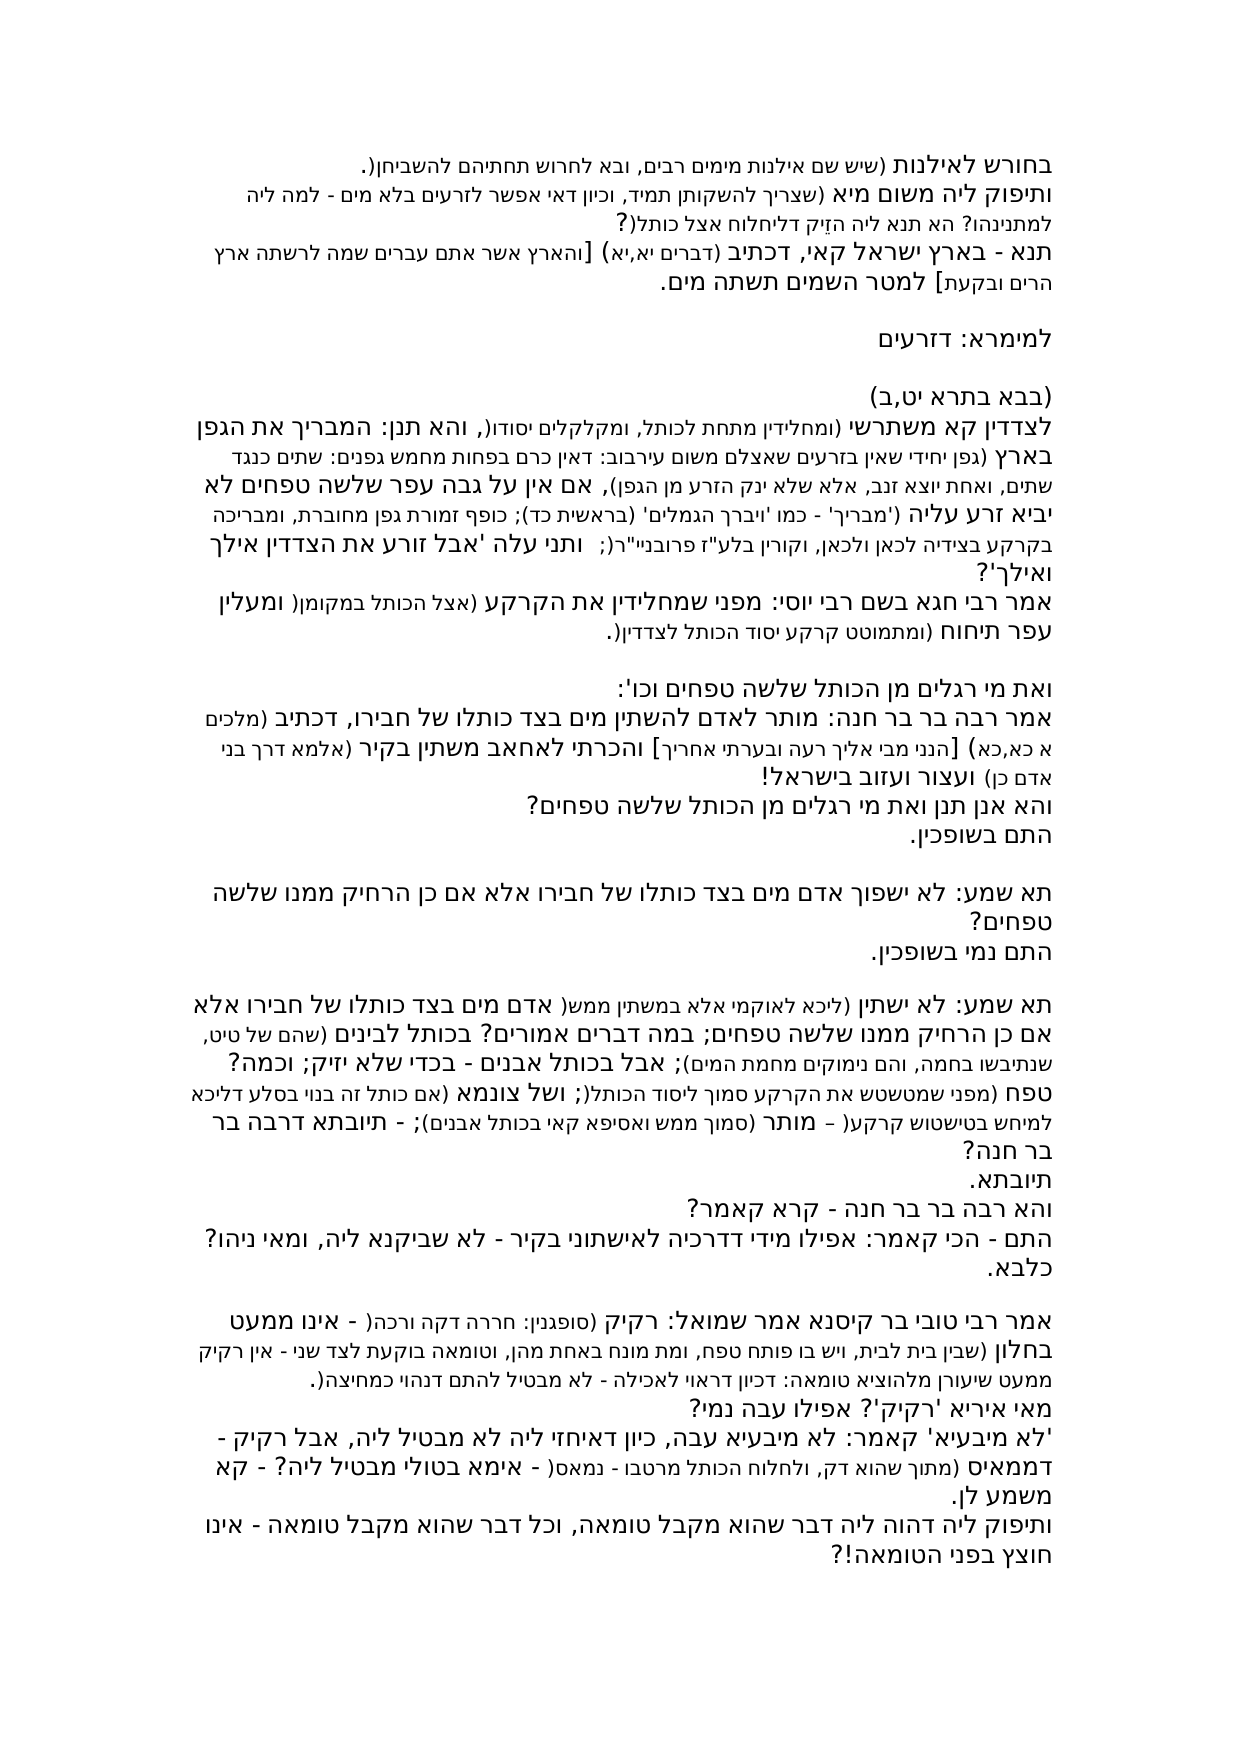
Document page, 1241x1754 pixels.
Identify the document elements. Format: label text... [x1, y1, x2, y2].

text למימרא: דזרעים [187, 325, 1053, 354]
text תיובתא. [187, 1165, 1053, 1194]
text ותיפוק ליה דהוה ליה דבר שהוא מקבל טומאה, וכל דבר שהוא מקבל טומאה - אינו חוצץ בפני הטומאה!? [187, 1511, 1053, 1569]
text תא שמע: לא ישפוך אדם מים בצד כותלו של חבירו אלא אם כן הרחיק ממנו שלשה טפחים? [187, 878, 1053, 937]
text תנא - בארץ ישראל קאי, דכתיב (דברים יא,יא) [והארץ אשר אתם עברים שמה לרשתה ארץ הרים ובקעת] למטר השמים תשתה מים. [187, 237, 1053, 325]
text אמר רבי חגא בשם רבי יוסי: מפני שמחלידין את הקרקע (אצל הכותל במקומן( ומעלין עפר תיחוח (ומתמוטט קרקע יסוד הכותל לצדדין(. [187, 587, 1053, 646]
text והא אנן תנן ואת מי רגלים מן הכותל שלשה טפחים? [187, 791, 1053, 820]
text אמר רבה בר בר חנה: מותר לאדם להשתין מים בצד כותלו של חבירו, דכתיב (מלכים א כא,כא) [הנני מבי אליך רעה ובערתי אחריך] והכרתי לאחאב משתין בקיר (אלמא דרך בני אדם כן) ועצור ועזוב בישראל! [187, 703, 1053, 791]
text ותיפוק ליה משום מיא (שצריך להשקותן תמיד, וכיון דאי אפשר לזרעים בלא מים - למה ליה למתנינהו? הא תנא ליה הזֵיק דליחלוח אצל כותל(? [187, 179, 1053, 237]
text לצדדין קא משתרשי (ומחלידין מתחת לכותל, ומקלקלים יסודו(, והא תנן: המבריך את הגפן בארץ (גפן יחידי שאין בזרעים שאצלם משום עירבוב: דאין כרם בפחות מחמש גפנים: שתים כנגד שתים, ואחת יוצא זנב, אלא שלא ינק הזרע מן הגפן), אם אין על גבה עפר שלשה טפחים לא יביא זרע עליה ('מבריך' - כמו 'ויברך הגמלים' (בראשית כד); כופף זמורת גפן מחוברת, ומבריכה בקרקע בצידיה לכאן ולכאן, וקורין בלע"ז פרובניי"ר(; ותני עלה 'אבל זורע את הצדדין אילך ואילך'? [187, 412, 1053, 587]
text ואת מי רגלים מן הכותל שלשה טפחים וכו': [187, 674, 1053, 703]
text תא שמע: לא ישתין (ליכא לאוקמי אלא במשתין ממש( אדם מים בצד כותלו של חבירו אלא אם כן הרחיק ממנו שלשה טפחים; במה דברים אמורים? בכותל לבינים (שהם של טיט, שנתיבשו בחמה, והם נימוקים מחמת המים); אבל בכותל אבנים - בכדי שלא יזיק; וכמה? טפח (מפני שמטשטש את הקרקע סמוך ליסוד הכותל(; ושל צונמא (אם כותל זה בנוי בסלע דליכא למיחש בטישטוש קרקע( – מותר (סמוך ממש ואסיפא קאי בכותל אבנים); - תיובתא דרבה בר בר חנה? [187, 990, 1053, 1165]
text והא רבה בר בר חנה - קרא קאמר? [187, 1194, 1053, 1224]
text 'לא מיבעיא' קאמר: לא מיבעיא עבה, כיון דאיחזי ליה לא מבטיל ליה, אבל רקיק - דממאיס (מתוך שהוא דק, ולחלוח הכותל מרטבו - נמאס( - אימא בטולי מבטיל ליה? - קא משמע לן. [187, 1423, 1053, 1511]
text בחורש לאילנות (שיש שם אילנות מימים רבים, ובא לחרוש תחתיהם להשביחן(. [187, 150, 1053, 179]
text (בבא בתרא יט,ב) [187, 383, 1053, 412]
text מאי איריא 'רקיק'? אפילו עבה נמי? [187, 1394, 1053, 1423]
text אמר רבי טובי בר קיסנא אמר שמואל: רקיק (סופגנין: חררה דקה ורכה( - אינו ממעט בחלון (שבין בית לבית, ויש בו פותח טפח, ומת מונח באחת מהן, וטומאה בוקעת לצד שני - אין רקיק ממעט שיעורן מלהוציא טומאה: דכיון דראוי לאכילה - לא מבטיל להתם דנהוי כמחיצה(. [187, 1306, 1053, 1394]
text התם נמי בשופכין. [187, 937, 1053, 966]
text התם בשופכין. [187, 820, 1053, 849]
text התם - הכי קאמר: אפילו מידי דדרכיה לאישתוני בקיר - לא שביקנא ליה, ומאי ניהו? כלבא. [187, 1224, 1053, 1282]
